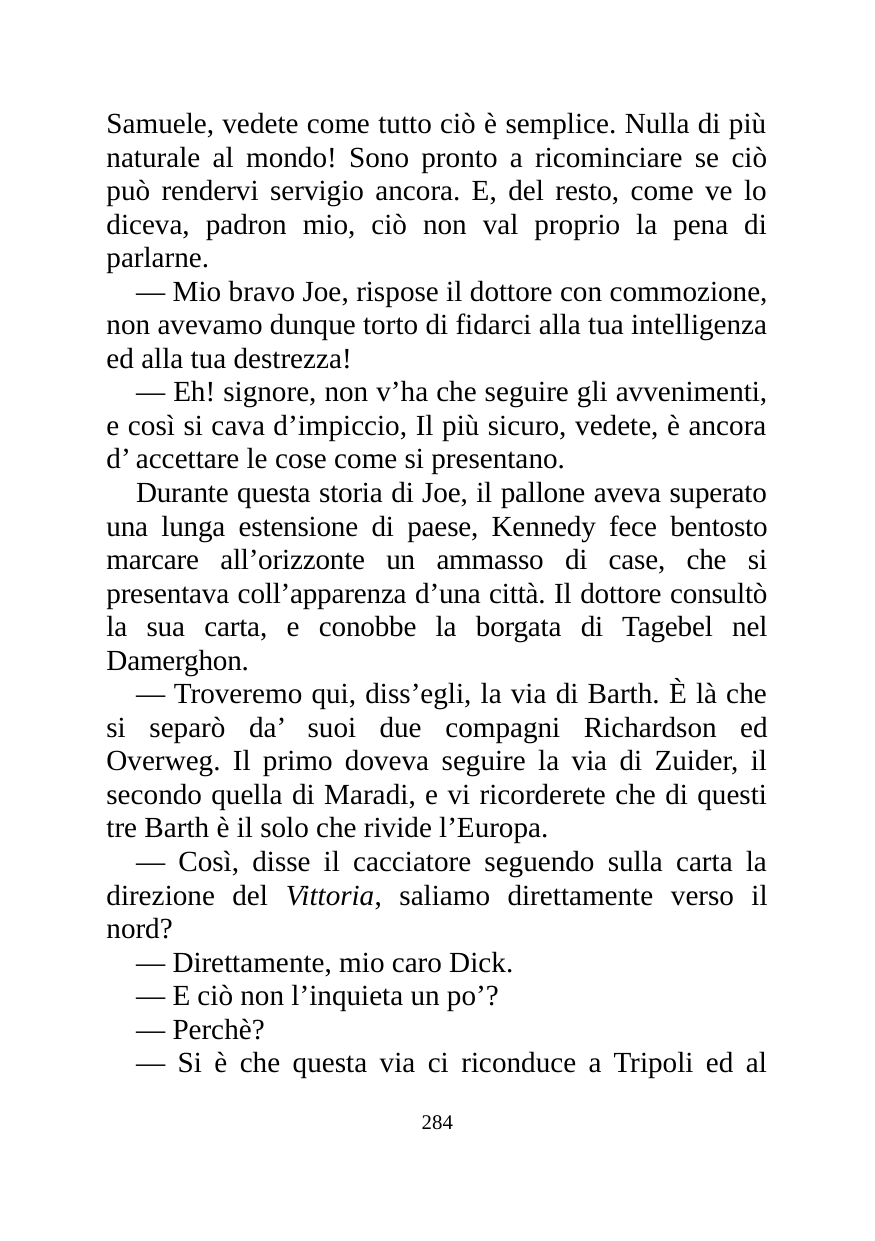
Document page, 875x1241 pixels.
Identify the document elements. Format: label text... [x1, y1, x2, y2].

text — Mio bravo Joe, rispose il dottore con commozione, non avevamo dunque torto di fidarci alla tua intelligenza ed alla tua destrezza! [106, 274, 768, 374]
text — E ciò non l’inquieta un po’? [106, 978, 768, 1012]
text — Perchè? [106, 1012, 768, 1045]
text — Si è che questa via ci riconduce a Tripoli ed al [106, 1045, 768, 1079]
text — Eh! signore, non v’ha che seguire gli avvenimenti, e così si cava d’impiccio, Il più sicuro, vedete, è ancora d’ accettare le cose come si presentano. [106, 374, 768, 475]
text — Direttamente, mio caro Dick. [106, 945, 768, 978]
text Samuele, vedete come tutto ciò è semplice. Nulla di più naturale al mondo! Sono pronto a ricominciare se ciò può rendervi servigio ancora. E, del resto, come ve lo diceva, padron mio, ciò non val proprio la pena di parlarne. [106, 106, 768, 274]
text Durante questa storia di Joe, il pallone aveva superato una lunga estensione di paese, Kennedy fece bentosto marcare all’orizzonte un ammasso di case, che si presentava coll’apparenza d’una città. Il dottore consultò la sua carta, e conobbe la borgata di Tagebel nel Damerghon. [106, 475, 768, 676]
text — Così, disse il cacciatore seguendo sulla carta la direzione del Vittoria, saliamo direttamente verso il nord? [106, 844, 768, 945]
text — Troveremo qui, diss’egli, la via di Barth. È là che si separò da’ suoi due compagni Richardson ed Overweg. Il primo doveva seguire la via di Zuider, il secondo quella di Maradi, e vi ricorderete che di questi tre Barth è il solo che rivide l’Europa. [106, 676, 768, 844]
